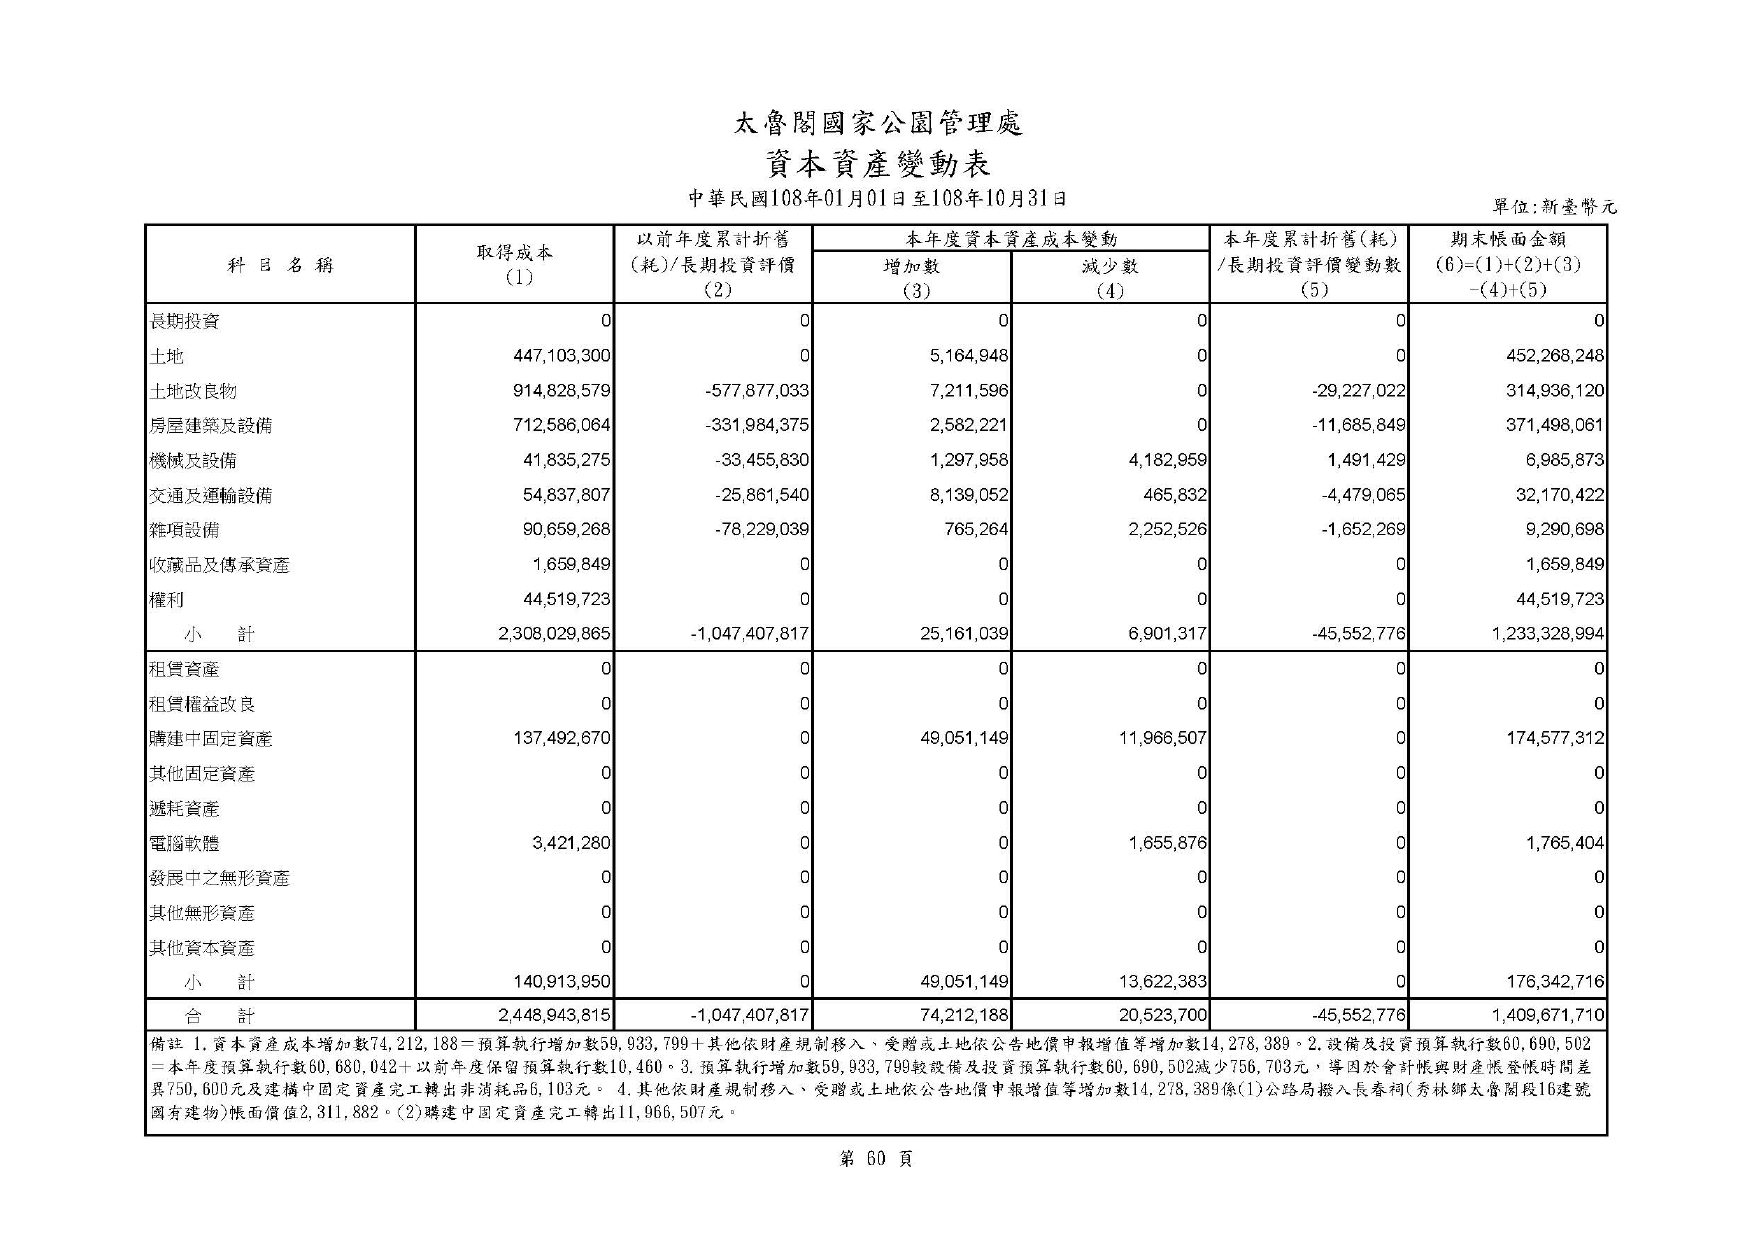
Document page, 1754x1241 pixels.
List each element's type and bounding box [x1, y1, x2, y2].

picture [59, 59, 1695, 1216]
